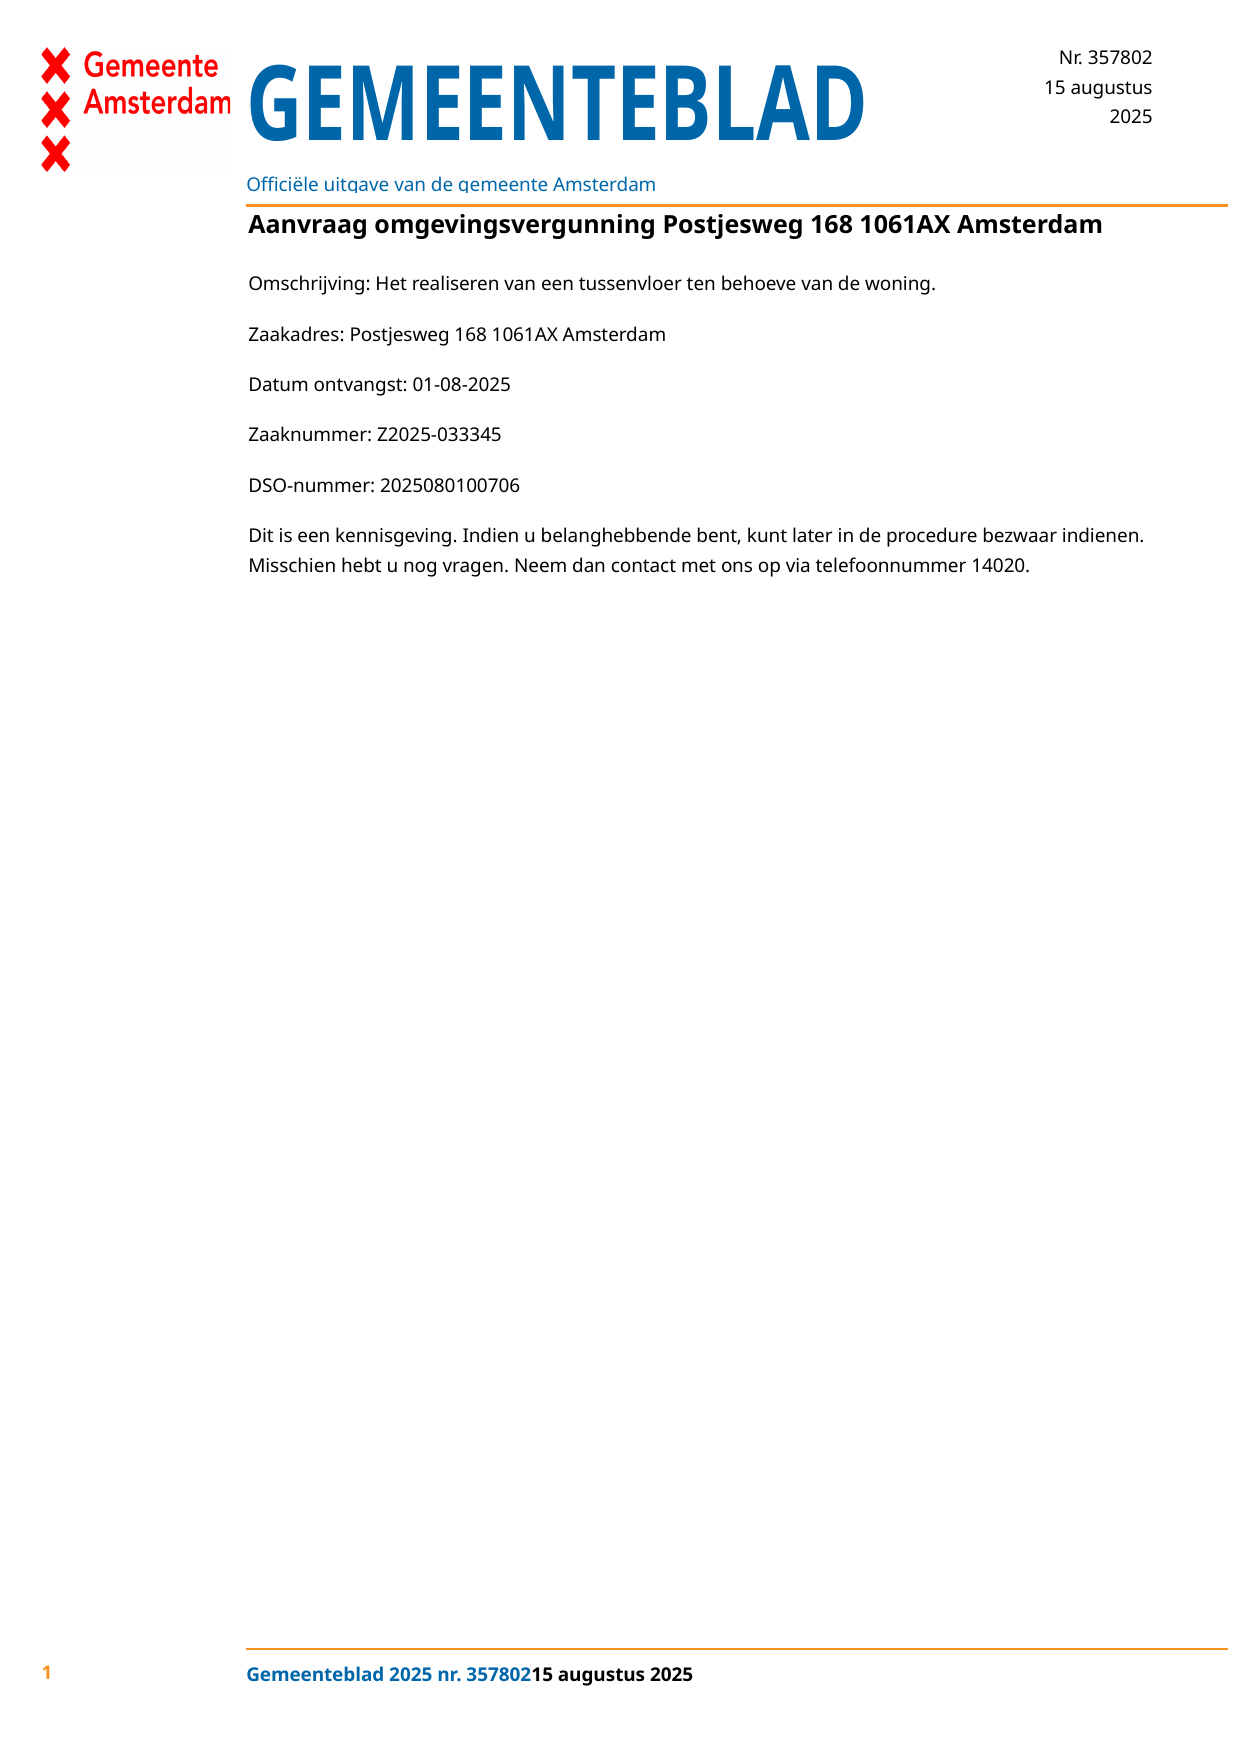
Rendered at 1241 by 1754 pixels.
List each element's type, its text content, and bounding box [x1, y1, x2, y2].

picture [41, 47, 231, 172]
text Dit is een kennisgeving. Indien u belanghebbende bent, kunt later in de procedure bezwaar indienen. Misschien hebt u nog vragen. Neem dan contact met ons op via telefoonnummer 14020. [248, 522, 1152, 578]
text Aanvraag omgevingsvergunning Postjesweg 168 1061AX Amsterdam [248, 207, 1152, 241]
text Zaakadres: Postjesweg 168 1061AX Amsterdam [248, 321, 1152, 346]
text Omschrijving: Het realiseren van een tussenvloer ten behoeve van de woning. [248, 270, 1152, 296]
text Zaaknummer: Z2025-033345 [248, 422, 1152, 447]
text DSO-nummer: 2025080100706 [248, 472, 1152, 498]
text Datum ontvangst: 01-08-2025 [248, 371, 1152, 397]
